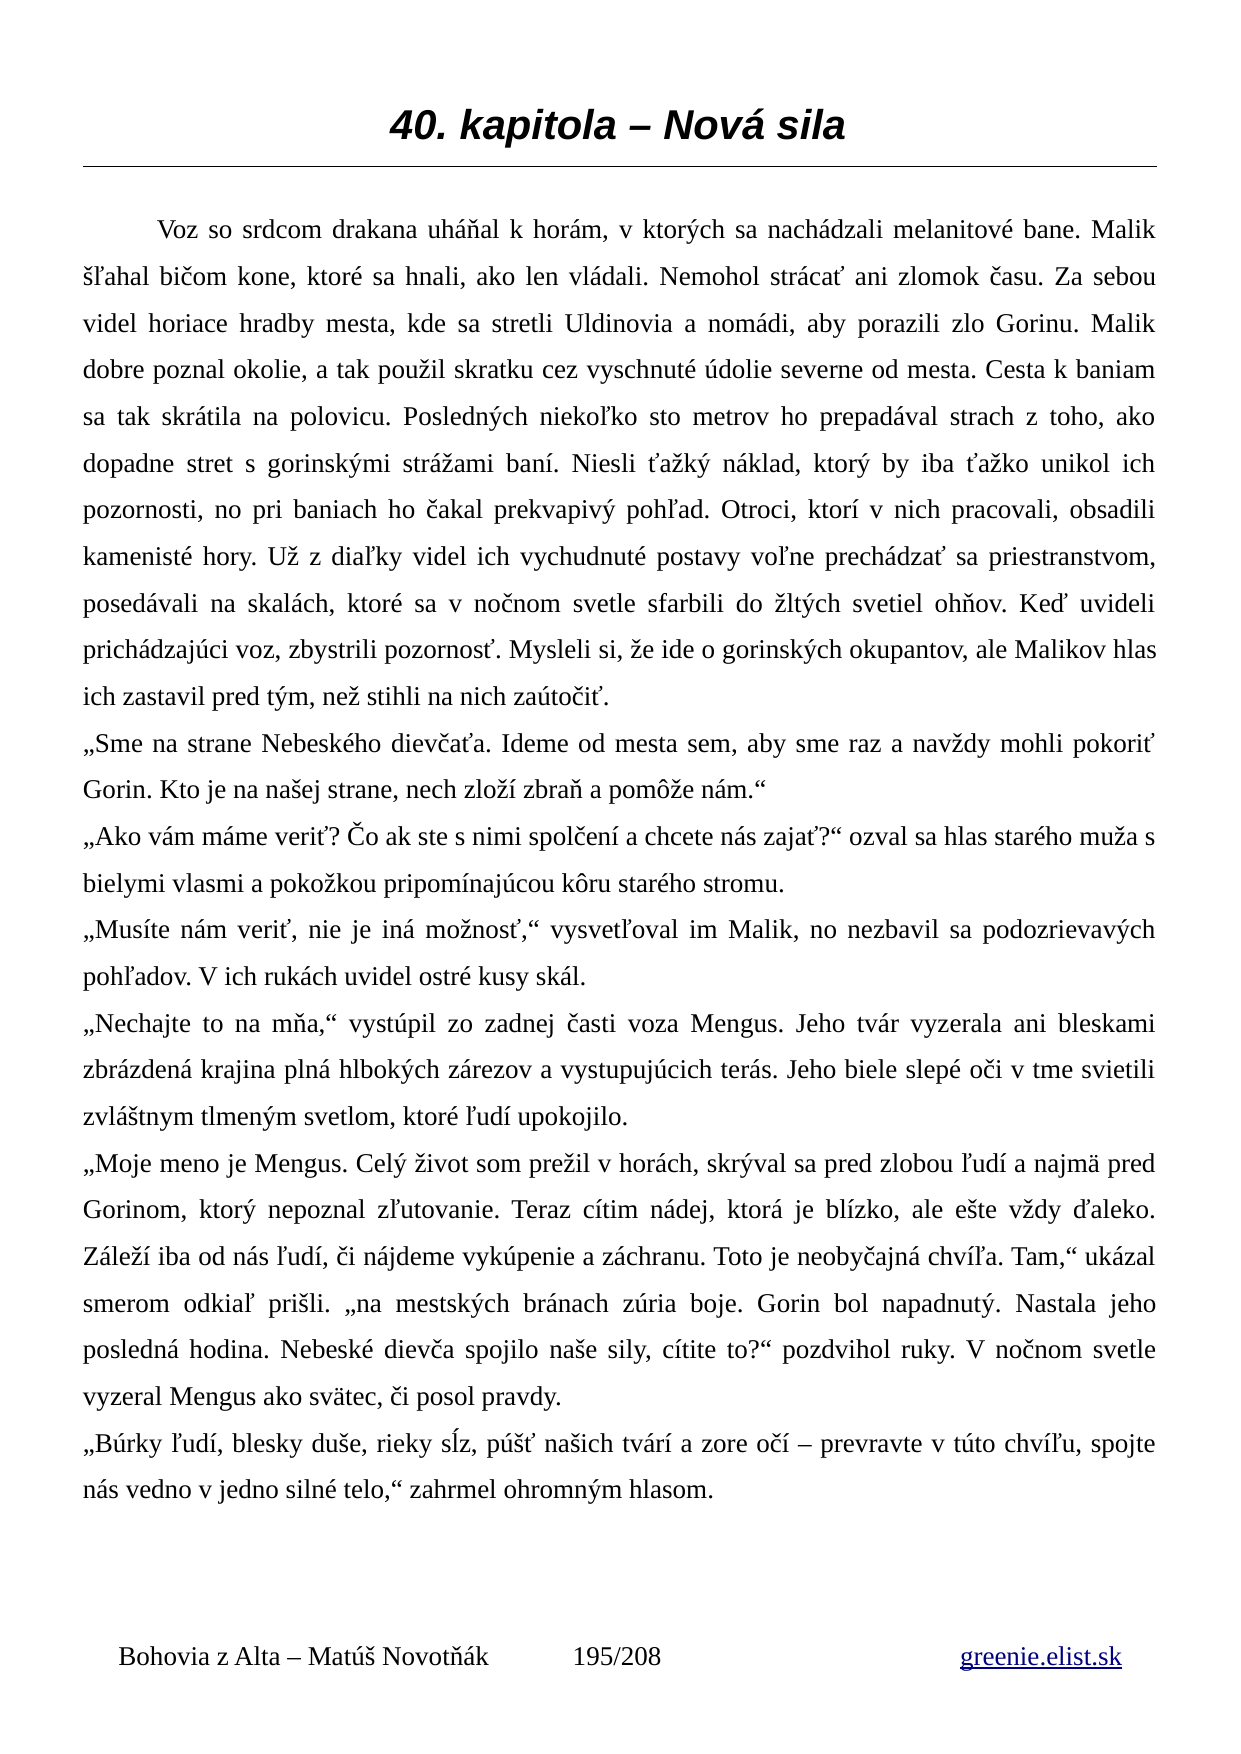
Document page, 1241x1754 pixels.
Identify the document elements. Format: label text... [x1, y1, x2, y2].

text „Ako vám máme veriť? Čo ak ste s nimi spolčení a chcete nás zajať?“ ozval sa hlas starého muža s bielymi vlasmi a pokožkou pripomínajúcou kôru starého stromu. [83, 820, 1157, 898]
text „Sme na strane Nebeského dievčaťa. Ideme od mesta sem, aby sme raz a navždy mohli pokoriť Gorin. Kto je na našej strane, nech zloží zbraň a pomôže nám.“ [83, 727, 1157, 804]
text Voz so srdcom drakana uháňal k horám, v ktorých sa nachádzali melanitové bane. Malik šľahal bičom kone, ktoré sa hnali, ako len vládali. Nemohol strácať ani zlomok času. Za sebou videl horiace hradby mesta, kde sa stretli Uldinovia a nomádi, aby porazili zlo Gorinu. Malik dobre poznal okolie, a tak použil skratku cez vyschnuté údolie severne od mesta. Cesta k baniam sa tak skrátila na polovicu. Posledných niekoľko sto metrov ho prepadával strach z toho, ako dopadne stret s gorinskými strážami baní. Niesli ťažký náklad, ktorý by iba ťažko unikol ich pozornosti, no pri baniach ho čakal prekvapivý pohľad. Otroci, ktorí v nich pracovali, obsadili kamenisté hory. Už z diaľky videl ich vychudnuté postavy voľne prechádzať sa priestranstvom, posedávali na skalách, ktoré sa v nočnom svetle sfarbili do žltých svetiel ohňov. Keď uvideli prichádzajúci voz, zbystrili pozornosť. Mysleli si, že ide o gorinských okupantov, ale Malikov hlas ich zastavil pred tým, než stihli na nich zaútočiť. [83, 213, 1157, 711]
text „Búrky ľudí, blesky duše, rieky sĺz, púšť našich tvárí a zore očí – prevravte v túto chvíľu, spojte nás vedno v jedno silné telo,“ zahrmel ohromným hlasom. [83, 1427, 1157, 1504]
text „Moje meno je Mengus. Celý život som prežil v horách, skrýval sa pred zlobou ľudí a najmä pred Gorinom, ktorý nepoznal zľutovanie. Teraz cítim nádej, ktorá je blízko, ale ešte vždy ďaleko. Záleží iba od nás ľudí, či nájdeme vykúpenie a záchranu. Toto je neobyčajná chvíľa. Tam,“ ukázal smerom odkiaľ prišli. „na mestských bránach zúria boje. Gorin bol napadnutý. Nastala jeho posledná hodina. Nebeské dievča spojilo naše sily, cítite to?“ pozdvihol ruky. V nočnom svetle vyzeral Mengus ako svätec, či posol pravdy. [83, 1147, 1157, 1411]
text „Nechajte to na mňa,“ vystúpil zo zadnej časti voza Mengus. Jeho tvár vyzerala ani bleskami zbrázdená krajina plná hlbokých zárezov a vystupujúcich terás. Jeho biele slepé oči v tme svietili zvláštnym tlmeným svetlom, ktoré ľudí upokojilo. [83, 1007, 1157, 1131]
subtitle 40. kapitola – Nová sila [83, 83, 1157, 166]
text „Musíte nám veriť, nie je iná možnosť,“ vysvetľoval im Malik, no nezbavil sa podozrievavých pohľadov. V ich rukách uvidel ostré kusy skál. [83, 913, 1157, 991]
